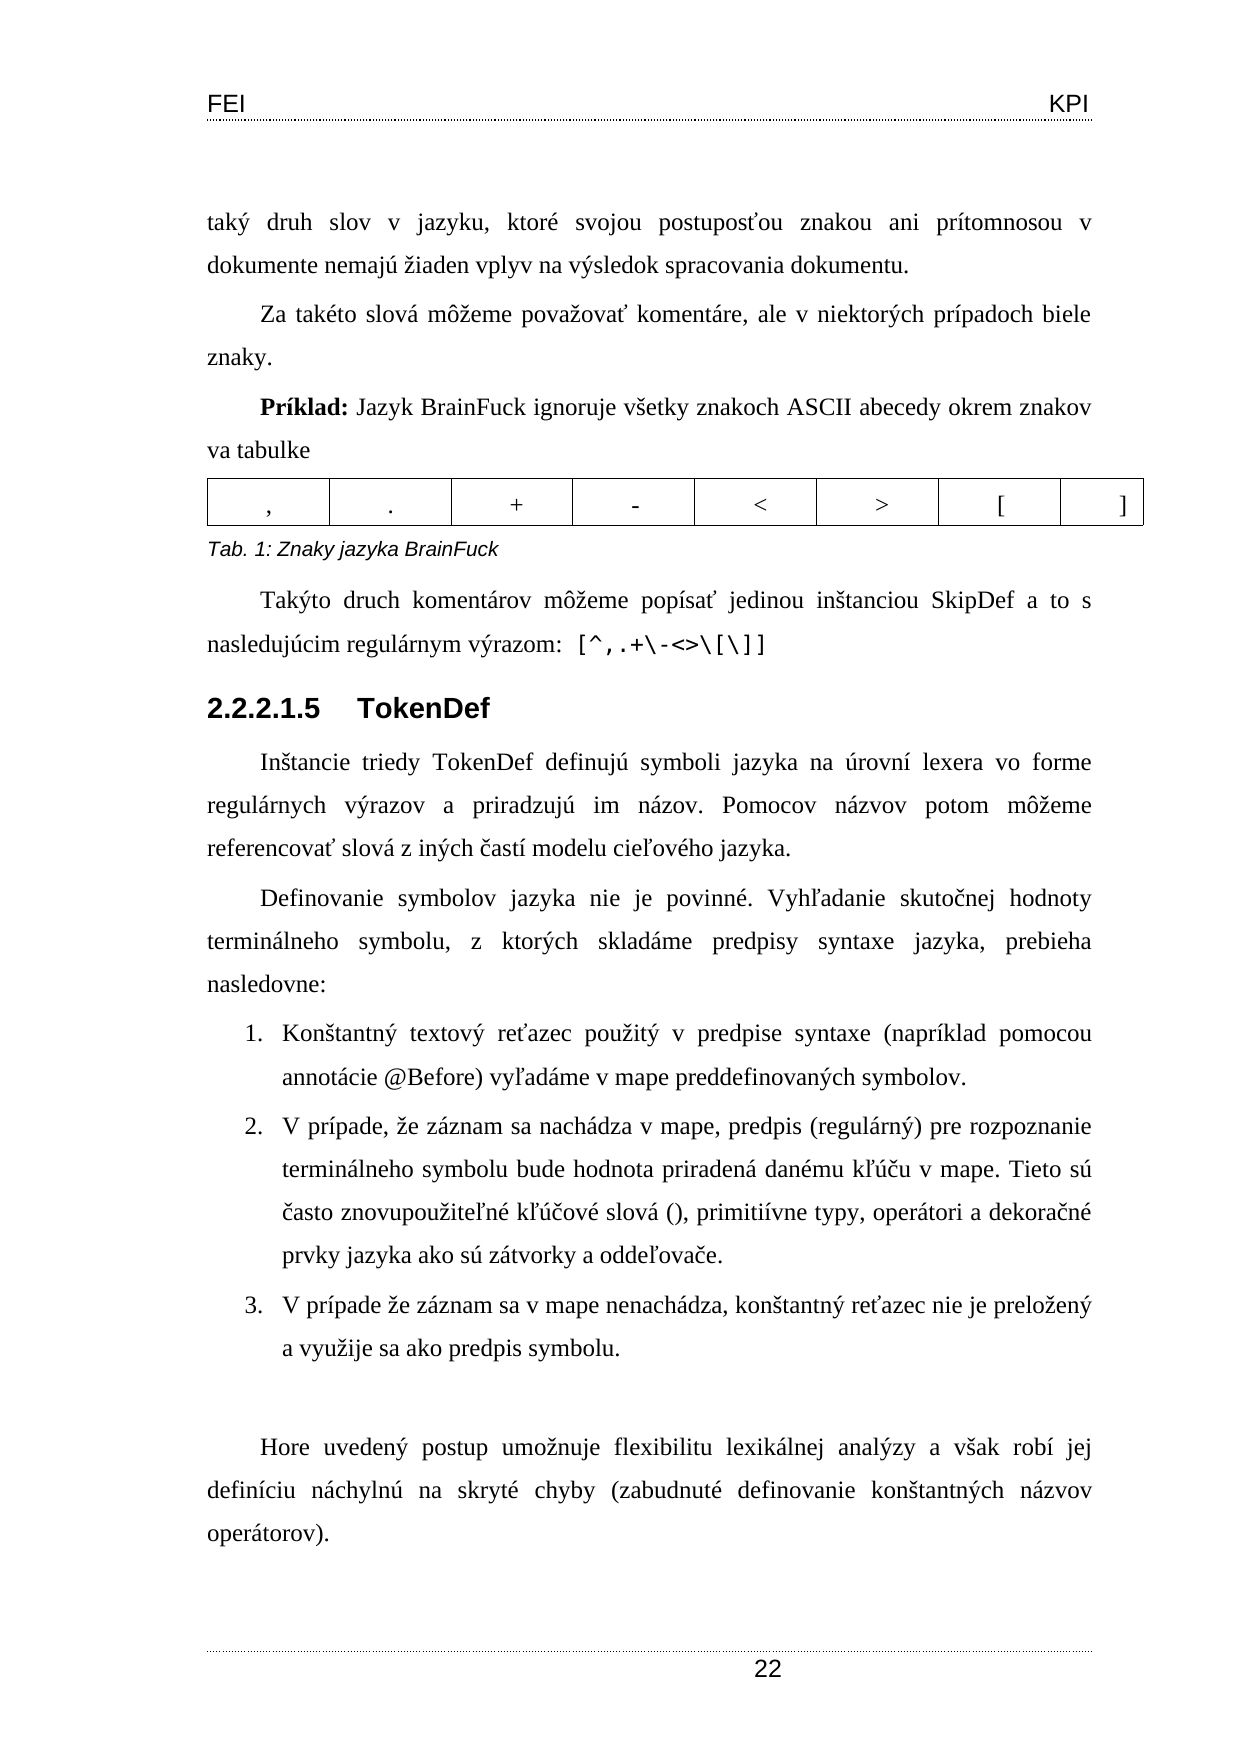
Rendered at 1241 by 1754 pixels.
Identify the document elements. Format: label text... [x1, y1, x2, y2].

subtitle Za takéto slová môžeme považovať komentáre, ale v niektorých prípadoch biele znaky. [207, 299, 1092, 371]
subtitle Definovanie symbolov jazyka nie je povinné. Vyhľadanie skutočnej hodnoty terminálneho symbolu, z ktorých skladáme predpisy syntaxe jazyka, prebieha nasledovne: [207, 883, 1092, 998]
list TokenDef [207, 691, 1092, 724]
table_header > [817, 479, 938, 524]
table_header ] [1061, 479, 1143, 524]
subtitle Príklad: Jazyk BrainFuck ignoruje všetky znakoch ASCII abecedy okrem znakov va tabulke [207, 392, 1092, 464]
subtitle V prípade že záznam sa v mape nenachádza, konštantný reťazec nie je preložený a využije sa ako predpis symbolu. [244, 1290, 1092, 1362]
subtitle Inštancie triedy TokenDef definujú symboli jazyka na úrovní lexera vo forme regulárnych výrazov a priradzujú im názov. Pomocov názvov potom môžeme referencovať slová z iných častí modelu cieľového jazyka. [207, 747, 1092, 862]
subtitle Konštantný textový reťazec použitý v predpise syntaxe (napríklad pomocou annotácie @Before) vyľadáme v mape preddefinovaných symbolov. [244, 1018, 1092, 1090]
table_header - [573, 479, 694, 524]
subtitle Takýto druch komentárov môžeme popísať jedinou inštanciou SkipDef a to s nasledujúcim regulárnym výrazom: [^,.+\-<>\[\]] [207, 586, 1092, 657]
table_header + [452, 479, 572, 524]
table_header [ [939, 479, 1060, 524]
subtitle taký druh slov v jazyku, ktoré svojou postuposťou znakou ani prítomnosou v dokumente nemajú žiaden vplyv na výsledok spracovania dokumentu. [207, 207, 1092, 279]
table_header . [330, 479, 451, 524]
table_header , [208, 479, 329, 524]
subtitle V prípade, že záznam sa nachádza v mape, predpis (regulárný) pre rozpoznanie terminálneho symbolu bude hodnota priradená danému kľúču v mape. Tieto sú často znovupoužiteľné kľúčové slová (), primitiívne typy, operátori a dekoračné prvky jazyka ako sú zátvorky a oddeľovače. [244, 1111, 1092, 1269]
text Tab. 1: Znaky jazyka BrainFuck [207, 537, 1092, 561]
subtitle Hore uvedený postup umožnuje flexibilitu lexikálnej analýzy a však robí jej definíciu náchylnú na skryté chyby (zabudnuté definovanie konštantných názvov operátorov). [207, 1432, 1092, 1547]
table_header < [695, 479, 816, 524]
